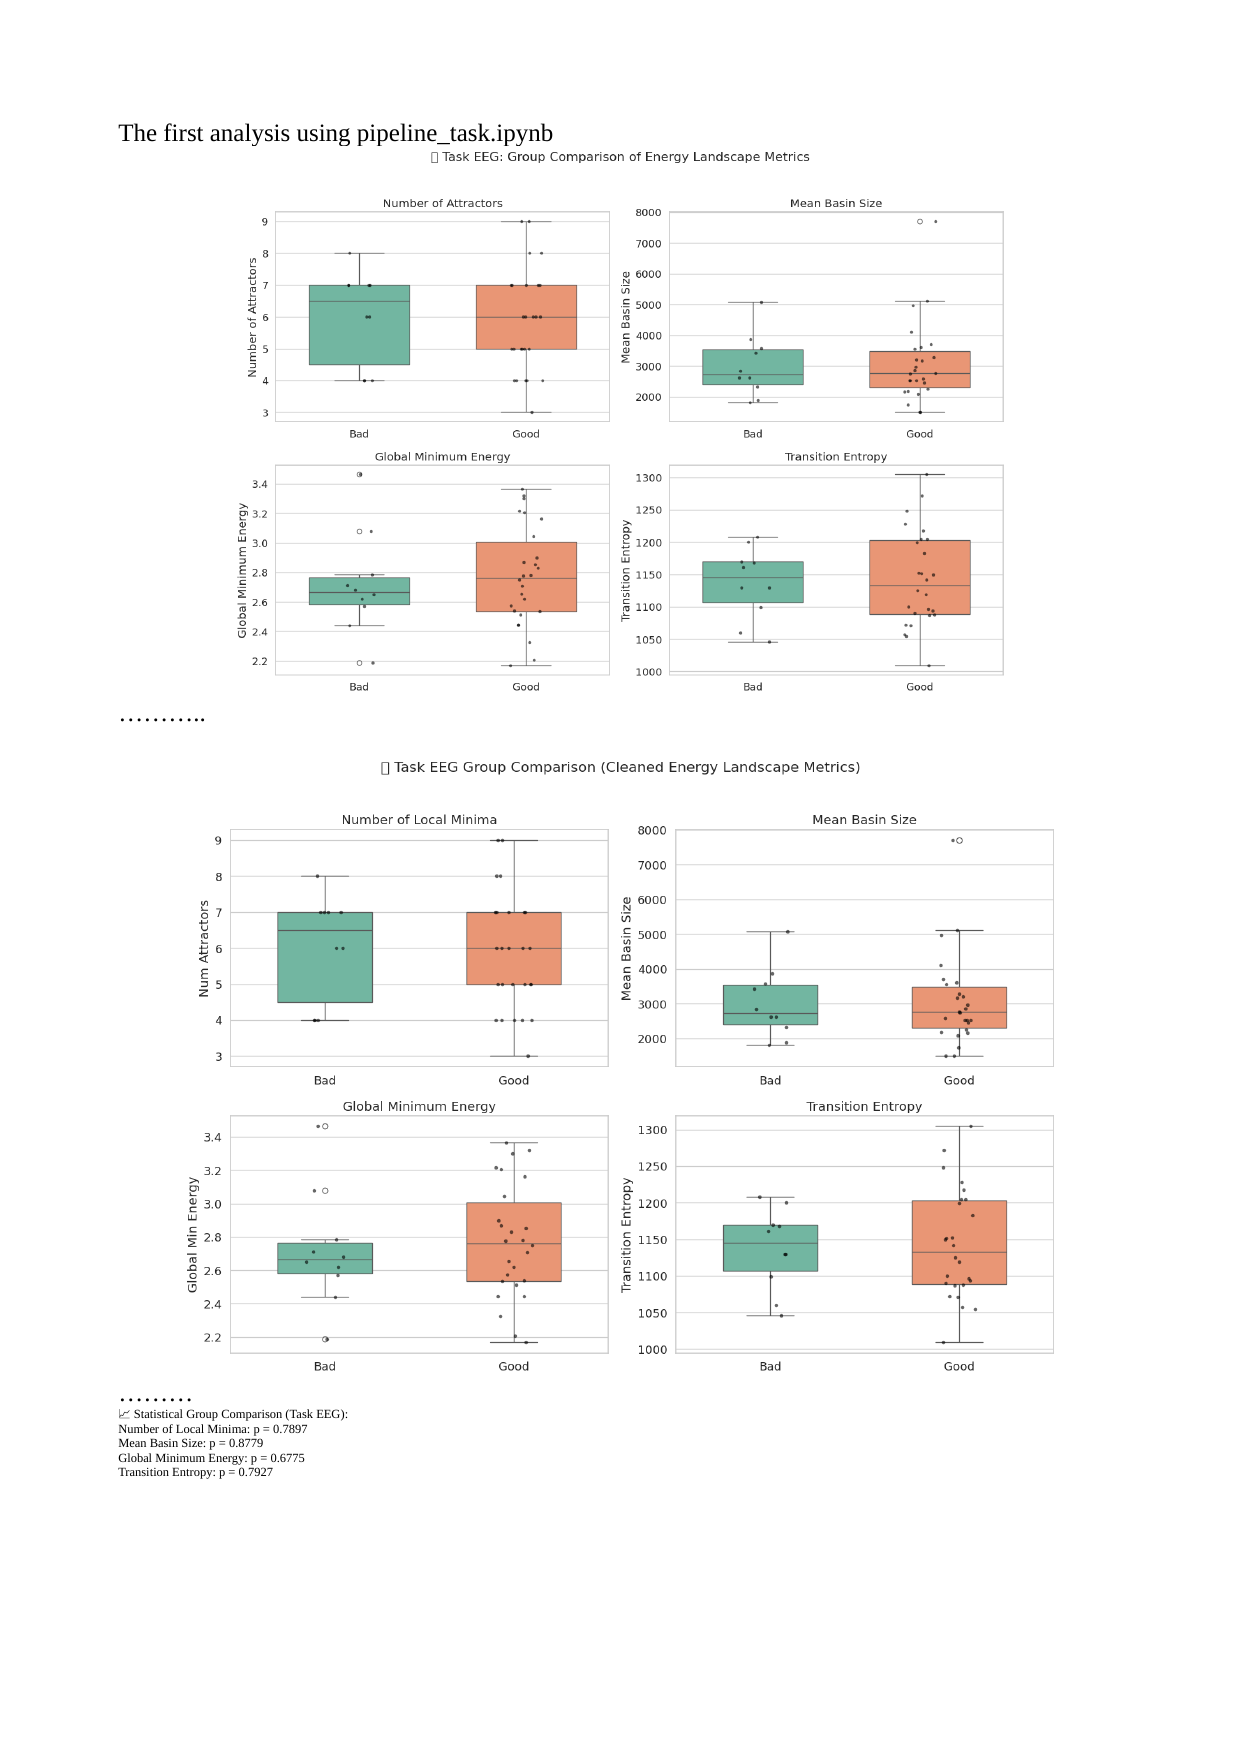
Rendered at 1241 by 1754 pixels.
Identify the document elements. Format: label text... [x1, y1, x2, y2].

text Mean Basin Size: p = 0.8779 [118, 1436, 1122, 1450]
text ……….. [118, 698, 1122, 727]
text Transition Entropy: p = 0.7927 [118, 1465, 1122, 1479]
text The first analysis using pipeline_task.ipynb [118, 118, 1122, 147]
text Number of Local Minima: p = 0.7897 [118, 1422, 1122, 1436]
picture [181, 755, 1059, 1379]
text 📈 Statistical Group Comparison (Task EEG): [118, 1407, 1122, 1422]
text Global Minimum Energy: p = 0.6775 [118, 1450, 1122, 1465]
picture [232, 146, 1008, 698]
text ……… [118, 1379, 1122, 1407]
